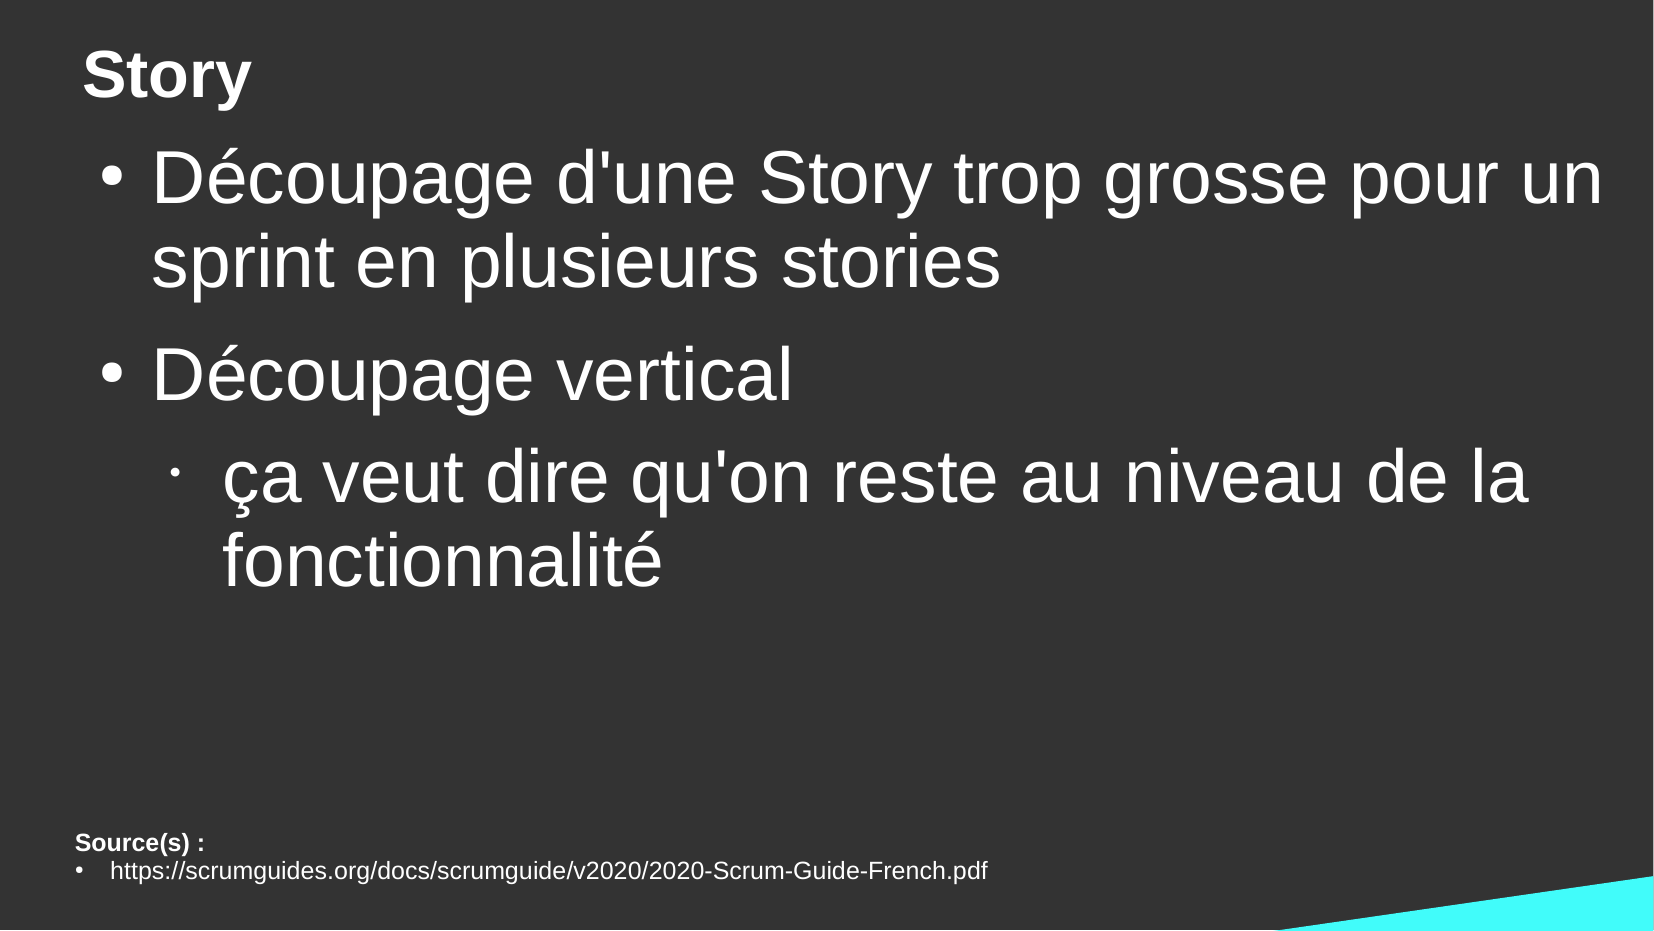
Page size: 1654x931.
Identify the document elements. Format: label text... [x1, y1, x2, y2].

list Découpage d'une Story trop grosse pour un sprint en plusieurs stories Découpage vertical ça veut dire qu'on reste au niveau de la fonctionnalité [80, 135, 1620, 777]
text_box Source(s) : https://scrumguides.org/docs/scrumguide/v2020/2020-Scrum-Guide-French.pdf [60, 821, 1546, 921]
text_box [1273, 876, 1654, 931]
title Story [82, 37, 1571, 122]
